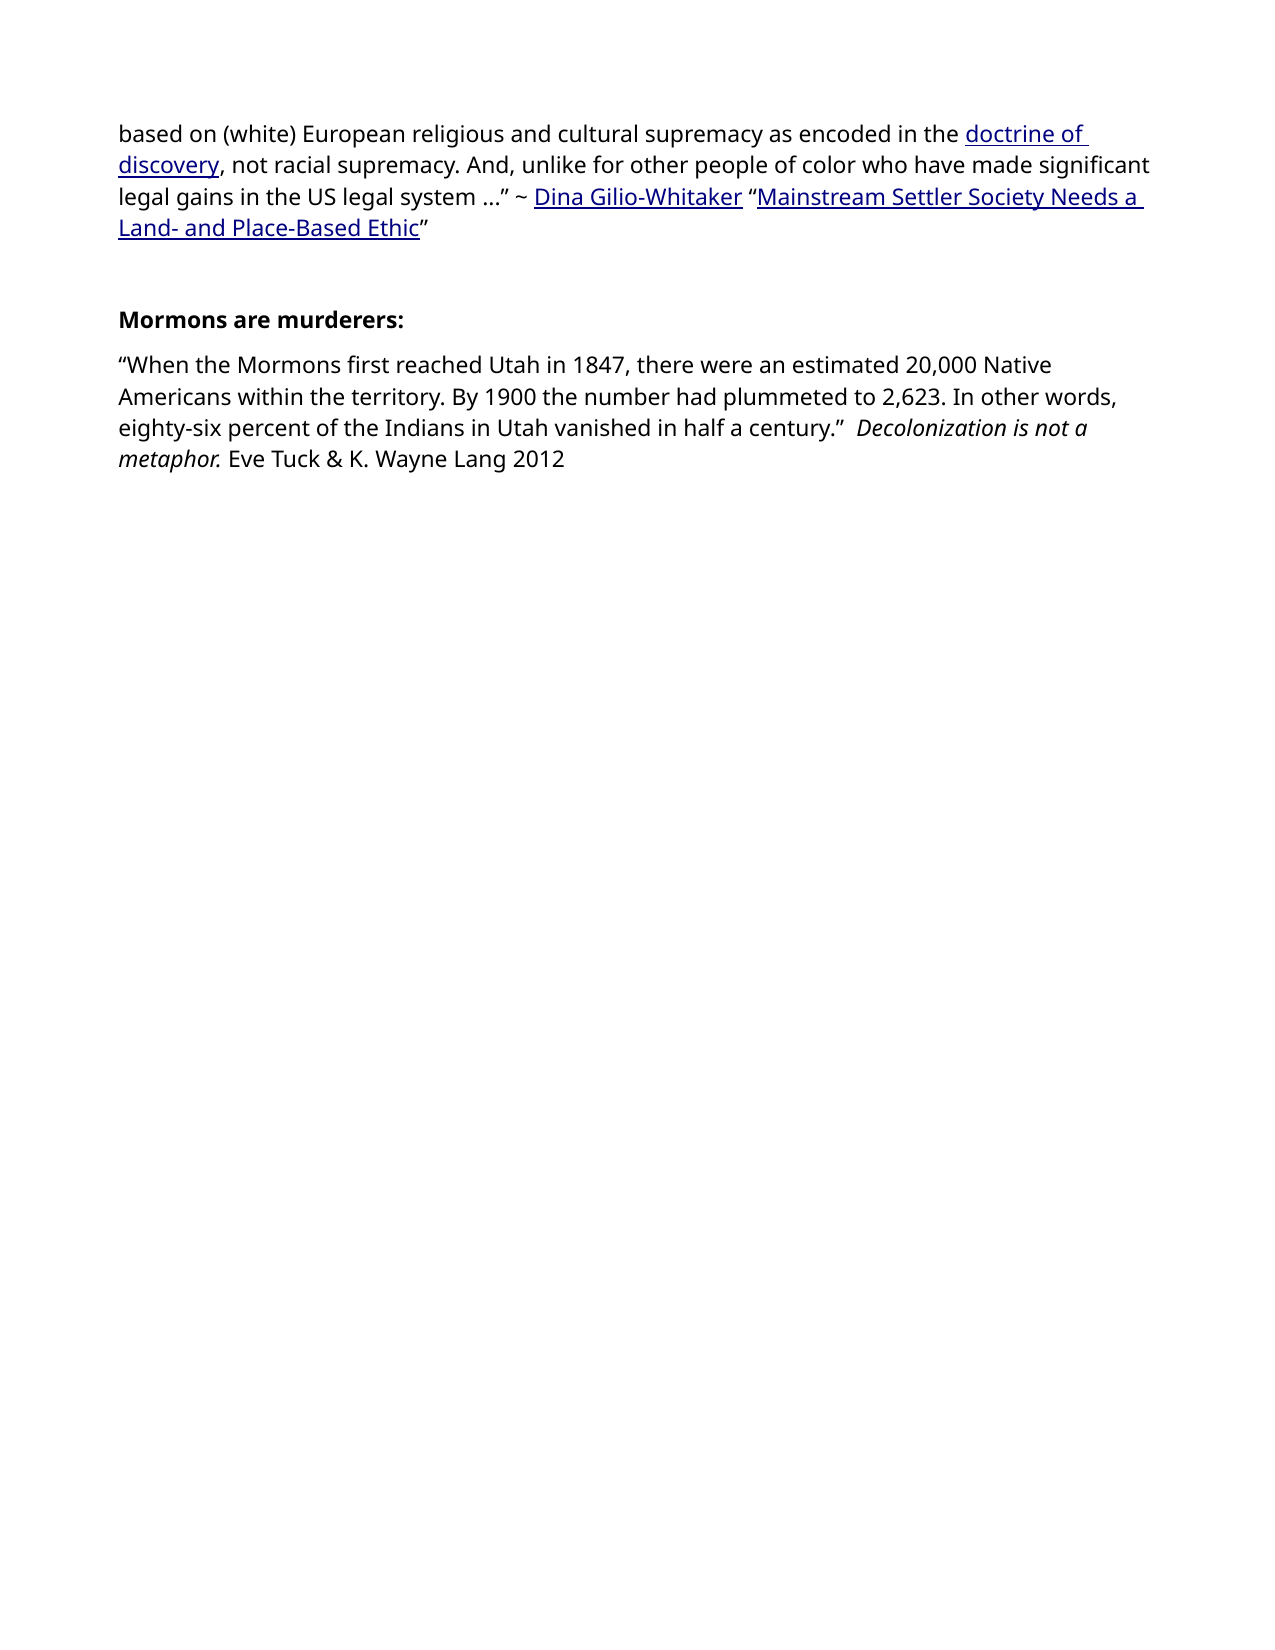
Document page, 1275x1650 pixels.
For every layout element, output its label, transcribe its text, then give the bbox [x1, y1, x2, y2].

text Mormons are murderers: [118, 303, 1157, 335]
text based on (white) European religious and cultural supremacy as encoded in the doctrine of discovery, not racial supremacy. And, unlike for other people of color who have made significant legal gains in the US legal system ...” ~ Dina Gilio-Whitaker “Mainstream Settler Society Needs a Land- and Place-Based Ethic” [118, 118, 1157, 243]
text “When the Mormons first reached Utah in 1847, there were an estimated 20,000 Native Americans within the territory. By 1900 the number had plummeted to 2,623. In other words, eighty-six percent of the Indians in Utah vanished in half a century.” Decolonization is not a metaphor. Eve Tuck & K. Wayne Lang 2012 [118, 349, 1157, 474]
